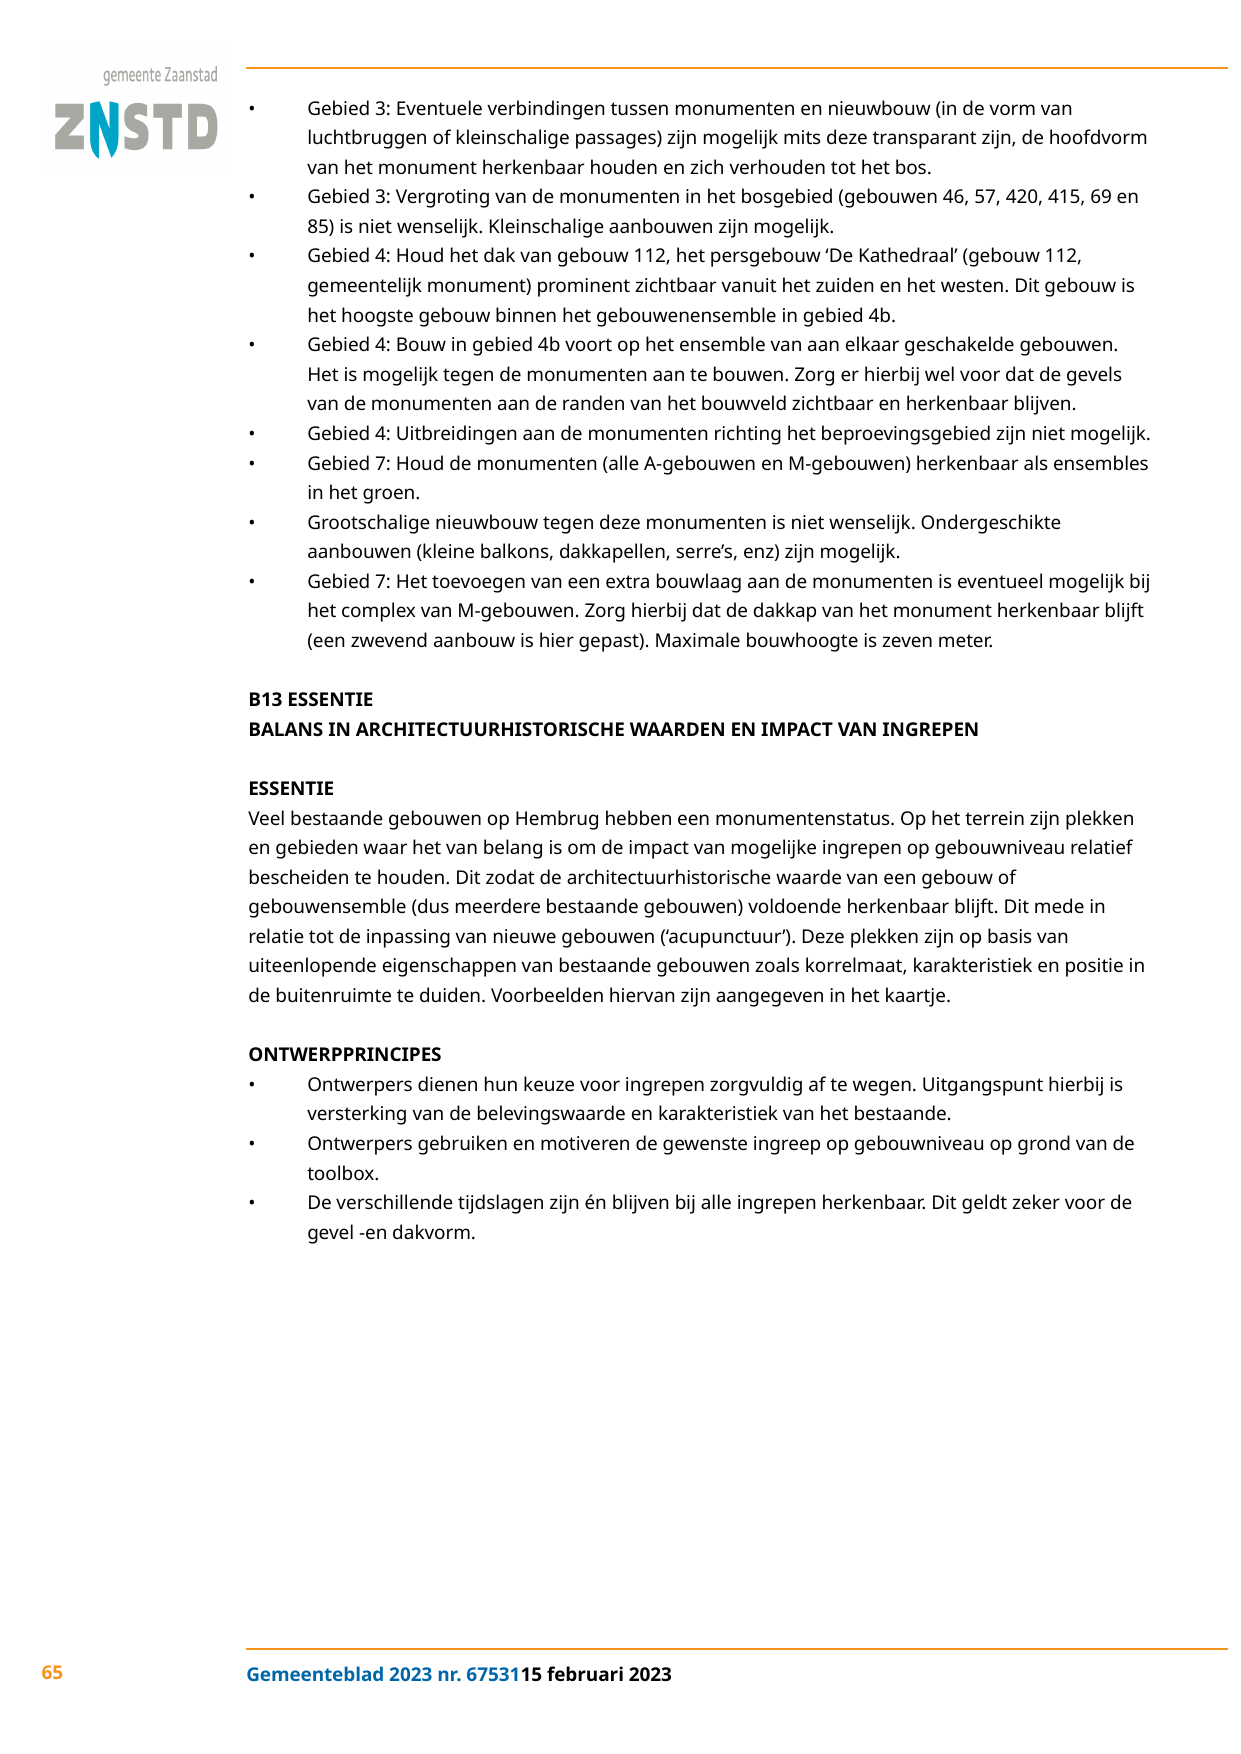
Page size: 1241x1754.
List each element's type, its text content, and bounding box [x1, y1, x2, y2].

text Veel bestaande gebouwen op Hembrug hebben een monumentenstatus. Op het terrein zijn plekken en gebieden waar het van belang is om de impact van mogelijke ingrepen op gebouwniveau relatief bescheiden te houden. Dit zodat de architectuurhistorische waarde van een gebouw of gebouwensemble (dus meerdere bestaande gebouwen) voldoende herkenbaar blijft. Dit mede in relatie tot de inpassing van nieuwe gebouwen (‘acupunctuur’). Deze plekken zijn op basis van uiteenlopende eigenschappen van bestaande gebouwen zoals korrelmaat, karakteristiek en positie in de buitenruimte te duiden. Voorbeelden hiervan zijn aangegeven in het kaartje. [248, 805, 1152, 1008]
text BALANS IN ARCHITECTUURHISTORISCHE WAARDEN EN IMPACT VAN INGREPEN [248, 716, 1152, 742]
list Ontwerpers dienen hun keuze voor ingrepen zorgvuldig af te wegen. Uitgangspunt hierbij is versterking van de belevingswaarde en karakteristiek van het bestaande. [248, 1071, 1152, 1126]
list Grootschalige nieuwbouw tegen deze monumenten is niet wenselijk. Ondergeschikte aanbouwen (kleine balkons, dakkapellen, serre’s, enz) zijn mogelijk. [248, 509, 1152, 564]
list Gebied 3: Eventuele verbindingen tussen monumenten en nieuwbouw (in de vorm van luchtbruggen of kleinschalige passages) zijn mogelijk mits deze transparant zijn, de hoofdvorm van het monument herkenbaar houden en zich verhouden tot het bos. [248, 95, 1152, 180]
list Gebied 7: Houd de monumenten (alle A-gebouwen en M-gebouwen) herkenbaar als ensembles in het groen. [248, 450, 1152, 505]
text B13 ESSENTIE [248, 686, 1152, 712]
list Gebied 7: Het toevoegen van een extra bouwlaag aan de monumenten is eventueel mogelijk bij het complex van M-gebouwen. Zorg hierbij dat de dakkap van het monument herkenbaar blijft (een zwevend aanbouw is hier gepast). Maximale bouwhoogte is zeven meter. [248, 568, 1152, 653]
list Gebied 4: Bouw in gebied 4b voort op het ensemble van aan elkaar geschakelde gebouwen. Het is mogelijk tegen de monumenten aan te bouwen. Zorg er hierbij wel voor dat de gevels van de monumenten aan de randen van het bouwveld zichtbaar en herkenbaar blijven. [248, 331, 1152, 416]
picture [41, 47, 231, 172]
list Gebied 3: Vergroting van de monumenten in het bosgebied (gebouwen 46, 57, 420, 415, 69 en 85) is niet wenselijk. Kleinschalige aanbouwen zijn mogelijk. [248, 183, 1152, 239]
list Ontwerpers gebruiken en motiveren de gewenste ingreep op gebouwniveau op grond van de toolbox. [248, 1130, 1152, 1186]
text ESSENTIE [248, 775, 1152, 801]
list Gebied 4: Uitbreidingen aan de monumenten richting het beproevingsgebied zijn niet mogelijk. [248, 420, 1152, 446]
text ONTWERPPRINCIPES [248, 1041, 1152, 1067]
list Gebied 4: Houd het dak van gebouw 112, het persgebouw ‘De Kathedraal’ (gebouw 112, gemeentelijk monument) prominent zichtbaar vanuit het zuiden en het westen. Dit gebouw is het hoogste gebouw binnen het gebouwenensemble in gebied 4b. [248, 243, 1152, 328]
list De verschillende tijdslagen zijn én blijven bij alle ingrepen herkenbaar. Dit geldt zeker voor de gevel -en dakvorm. [248, 1189, 1152, 1245]
